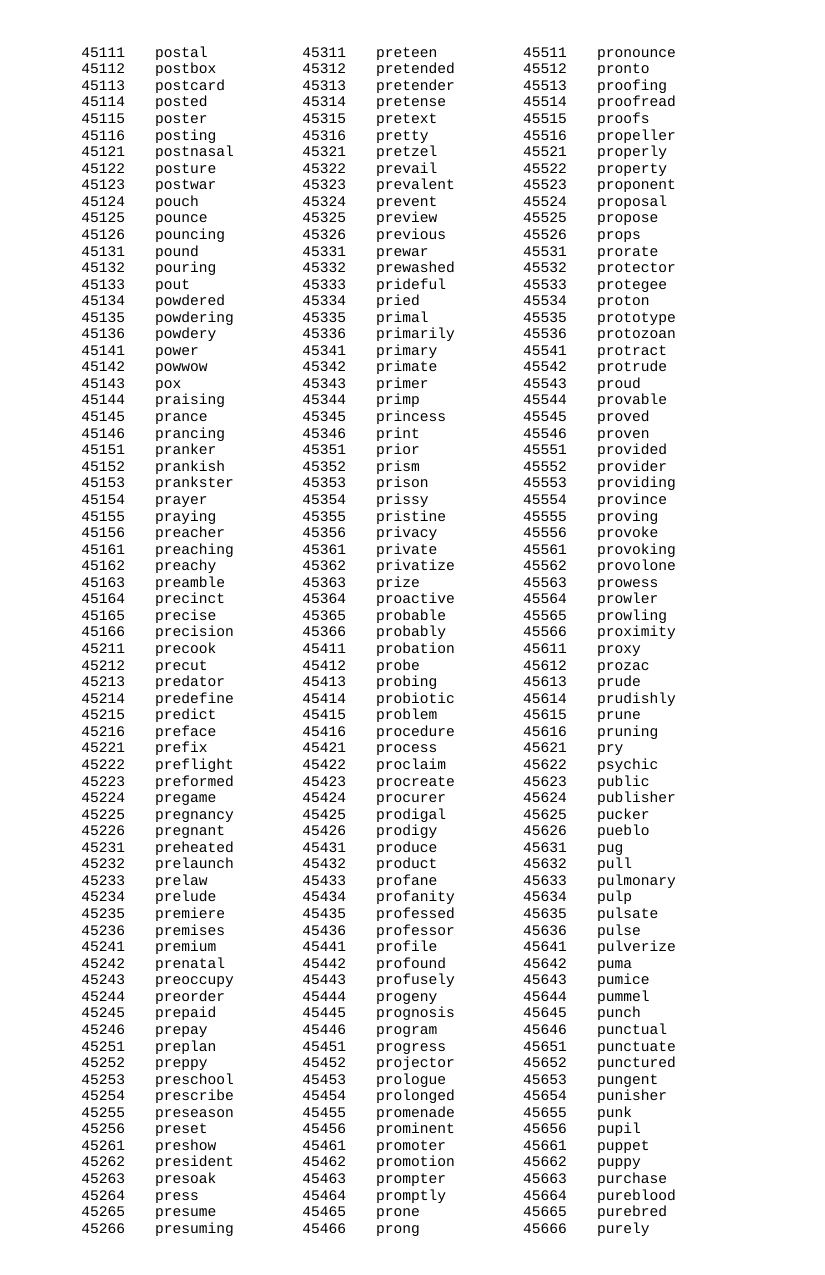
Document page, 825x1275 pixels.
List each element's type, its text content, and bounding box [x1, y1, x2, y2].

text 45543 proud [523, 376, 744, 393]
text 45215 predict [81, 707, 302, 724]
text 45236 premises [81, 923, 302, 939]
text 45216 preface [81, 724, 302, 741]
text 45125 pounce [81, 211, 302, 227]
text 45265 presume [81, 1204, 302, 1221]
text 45525 propose [523, 211, 744, 227]
text 45553 providing [523, 476, 744, 492]
text 45126 pouncing [81, 227, 302, 244]
text 45523 proponent [523, 177, 744, 194]
text 45414 probiotic [302, 691, 523, 707]
text 45666 purely [523, 1221, 744, 1237]
text 45246 prepay [81, 1022, 302, 1039]
text 45611 proxy [523, 641, 744, 658]
text 45114 posted [81, 95, 302, 111]
text 45315 pretext [302, 111, 523, 128]
text 45535 prototype [523, 310, 744, 327]
text 45144 praising [81, 393, 302, 409]
text 45362 privatize [302, 558, 523, 575]
text 45142 powwow [81, 360, 302, 376]
text 45235 premiere [81, 906, 302, 923]
text 45151 pranker [81, 442, 302, 459]
text 45434 profanity [302, 890, 523, 906]
text 45254 prescribe [81, 1088, 302, 1105]
text 45461 promoter [302, 1138, 523, 1155]
text 45211 precook [81, 641, 302, 658]
text 45655 punk [523, 1105, 744, 1122]
text 45545 proved [523, 409, 744, 426]
text 45455 promenade [302, 1105, 523, 1122]
text 45464 promptly [302, 1188, 523, 1204]
text 45635 pulsate [523, 906, 744, 923]
text 45616 pruning [523, 724, 744, 741]
text 45221 prefix [81, 741, 302, 757]
text 45234 prelude [81, 890, 302, 906]
text 45542 protrude [523, 360, 744, 376]
text 45366 probably [302, 625, 523, 641]
text 45152 prankish [81, 459, 302, 476]
text 45116 posting [81, 128, 302, 144]
text 45425 prodigal [302, 807, 523, 823]
text 45522 property [523, 161, 744, 177]
text 45513 proofing [523, 78, 744, 95]
text 45164 precinct [81, 592, 302, 608]
text 45252 preppy [81, 1055, 302, 1072]
text 45363 prize [302, 575, 523, 592]
text 45653 pungent [523, 1072, 744, 1088]
text 45451 progress [302, 1039, 523, 1055]
text 45321 pretzel [302, 144, 523, 161]
text 45516 propeller [523, 128, 744, 144]
text 45413 probing [302, 674, 523, 691]
text 45355 pristine [302, 509, 523, 525]
text 45115 poster [81, 111, 302, 128]
text 45626 pueblo [523, 823, 744, 840]
text 45226 pregnant [81, 823, 302, 840]
text 45431 produce [302, 840, 523, 857]
text 45161 preaching [81, 542, 302, 558]
text 45534 proton [523, 293, 744, 310]
text 45622 psychic [523, 757, 744, 774]
text 45244 preorder [81, 989, 302, 1006]
text 45452 projector [302, 1055, 523, 1072]
text 45262 president [81, 1155, 302, 1171]
text 45346 print [302, 426, 523, 442]
text 45546 proven [523, 426, 744, 442]
text 45255 preseason [81, 1105, 302, 1122]
text 45342 primate [302, 360, 523, 376]
text 45345 princess [302, 409, 523, 426]
text 45123 postwar [81, 177, 302, 194]
text 45566 proximity [523, 625, 744, 641]
text 45141 power [81, 343, 302, 360]
text 45264 press [81, 1188, 302, 1204]
text 45555 proving [523, 509, 744, 525]
text 45135 powdering [81, 310, 302, 327]
text 45556 provoke [523, 525, 744, 542]
text 45155 praying [81, 509, 302, 525]
text 45163 preamble [81, 575, 302, 592]
text 45133 pout [81, 277, 302, 293]
text 45316 pretty [302, 128, 523, 144]
text 45623 public [523, 774, 744, 790]
text 45131 pound [81, 244, 302, 260]
text 45515 proofs [523, 111, 744, 128]
text 45643 pumice [523, 972, 744, 989]
text 45532 protector [523, 260, 744, 277]
text 45564 prowler [523, 592, 744, 608]
text 45621 pry [523, 741, 744, 757]
text 45665 purebred [523, 1204, 744, 1221]
text 45323 prevalent [302, 177, 523, 194]
text 45544 provable [523, 393, 744, 409]
text 45314 pretense [302, 95, 523, 111]
text 45154 prayer [81, 492, 302, 509]
text 45336 primarily [302, 327, 523, 343]
text 45531 prorate [523, 244, 744, 260]
text 45442 profound [302, 956, 523, 972]
text 45165 precise [81, 608, 302, 625]
text 45225 pregnancy [81, 807, 302, 823]
text 45324 prevent [302, 194, 523, 211]
text 45422 proclaim [302, 757, 523, 774]
text 45325 preview [302, 211, 523, 227]
text 45322 prevail [302, 161, 523, 177]
text 45412 probe [302, 658, 523, 674]
text 45642 puma [523, 956, 744, 972]
text 45514 proofread [523, 95, 744, 111]
text 45421 process [302, 741, 523, 757]
text 45136 powdery [81, 327, 302, 343]
text 45524 proposal [523, 194, 744, 211]
text 45256 preset [81, 1122, 302, 1138]
text 45124 pouch [81, 194, 302, 211]
text 45631 pug [523, 840, 744, 857]
text 45554 province [523, 492, 744, 509]
text 45613 prude [523, 674, 744, 691]
text 45614 prudishly [523, 691, 744, 707]
text 45656 pupil [523, 1122, 744, 1138]
text 45625 pucker [523, 807, 744, 823]
text 45565 prowling [523, 608, 744, 625]
text 45233 prelaw [81, 873, 302, 890]
text 45354 prissy [302, 492, 523, 509]
text 45156 preacher [81, 525, 302, 542]
text 45224 pregame [81, 790, 302, 807]
text 45632 pull [523, 857, 744, 873]
text 45166 precision [81, 625, 302, 641]
text 45415 problem [302, 707, 523, 724]
text 45612 prozac [523, 658, 744, 674]
text 45334 pried [302, 293, 523, 310]
text 45266 presuming [81, 1221, 302, 1237]
text 45335 primal [302, 310, 523, 327]
text 45353 prison [302, 476, 523, 492]
text 45423 procreate [302, 774, 523, 790]
text 45641 pulverize [523, 939, 744, 956]
text 45311 preteen [302, 45, 523, 62]
text 45122 posture [81, 161, 302, 177]
text 45446 program [302, 1022, 523, 1039]
text 45134 powdered [81, 293, 302, 310]
text 45426 prodigy [302, 823, 523, 840]
text 45433 profane [302, 873, 523, 890]
text 45333 prideful [302, 277, 523, 293]
text 45352 prism [302, 459, 523, 476]
text 45231 preheated [81, 840, 302, 857]
text 45143 pox [81, 376, 302, 393]
text 45441 profile [302, 939, 523, 956]
text 45212 precut [81, 658, 302, 674]
text 45341 primary [302, 343, 523, 360]
text 45411 probation [302, 641, 523, 658]
text 45242 prenatal [81, 956, 302, 972]
text 45465 prone [302, 1204, 523, 1221]
text 45521 properly [523, 144, 744, 161]
text 45563 prowess [523, 575, 744, 592]
text 45432 product [302, 857, 523, 873]
text 45536 protozoan [523, 327, 744, 343]
text 45562 provolone [523, 558, 744, 575]
text 45326 previous [302, 227, 523, 244]
text 45253 preschool [81, 1072, 302, 1088]
text 45313 pretender [302, 78, 523, 95]
text 45541 protract [523, 343, 744, 360]
text 45146 prancing [81, 426, 302, 442]
text 45351 prior [302, 442, 523, 459]
text 45331 prewar [302, 244, 523, 260]
text 45526 props [523, 227, 744, 244]
text 45365 probable [302, 608, 523, 625]
text 45343 primer [302, 376, 523, 393]
text 45251 preplan [81, 1039, 302, 1055]
text 45223 preformed [81, 774, 302, 790]
text 45222 preflight [81, 757, 302, 774]
text 45454 prolonged [302, 1088, 523, 1105]
text 45332 prewashed [302, 260, 523, 277]
text 45453 prologue [302, 1072, 523, 1088]
text 45424 procurer [302, 790, 523, 807]
text 45232 prelaunch [81, 857, 302, 873]
text 45512 pronto [523, 62, 744, 78]
text 45213 predator [81, 674, 302, 691]
text 45364 proactive [302, 592, 523, 608]
text 45112 postbox [81, 62, 302, 78]
text 45466 prong [302, 1221, 523, 1237]
text 45645 punch [523, 1006, 744, 1022]
text 45145 prance [81, 409, 302, 426]
text 45651 punctuate [523, 1039, 744, 1055]
text 45443 profusely [302, 972, 523, 989]
text 45624 publisher [523, 790, 744, 807]
text 45661 puppet [523, 1138, 744, 1155]
text 45111 postal [81, 45, 302, 62]
text 45634 pulp [523, 890, 744, 906]
text 45436 professor [302, 923, 523, 939]
text 45644 pummel [523, 989, 744, 1006]
text 45462 promotion [302, 1155, 523, 1171]
text 45245 prepaid [81, 1006, 302, 1022]
text 45356 privacy [302, 525, 523, 542]
text 45636 pulse [523, 923, 744, 939]
text 45261 preshow [81, 1138, 302, 1155]
text 45113 postcard [81, 78, 302, 95]
text 45344 primp [302, 393, 523, 409]
text 45463 prompter [302, 1171, 523, 1188]
text 45552 provider [523, 459, 744, 476]
text 45444 progeny [302, 989, 523, 1006]
text 45153 prankster [81, 476, 302, 492]
text 45662 puppy [523, 1155, 744, 1171]
text 45263 presoak [81, 1171, 302, 1188]
text 45361 private [302, 542, 523, 558]
text 45121 postnasal [81, 144, 302, 161]
text 45162 preachy [81, 558, 302, 575]
text 45511 pronounce [523, 45, 744, 62]
text 45654 punisher [523, 1088, 744, 1105]
text 45214 predefine [81, 691, 302, 707]
text 45241 premium [81, 939, 302, 956]
text 45416 procedure [302, 724, 523, 741]
text 45445 prognosis [302, 1006, 523, 1022]
text 45435 professed [302, 906, 523, 923]
text 45243 preoccupy [81, 972, 302, 989]
text 45456 prominent [302, 1122, 523, 1138]
text 45312 pretended [302, 62, 523, 78]
text 45615 prune [523, 707, 744, 724]
text 45652 punctured [523, 1055, 744, 1072]
text 45646 punctual [523, 1022, 744, 1039]
text 45663 purchase [523, 1171, 744, 1188]
text 45561 provoking [523, 542, 744, 558]
text 45551 provided [523, 442, 744, 459]
text 45664 pureblood [523, 1188, 744, 1204]
text 45132 pouring [81, 260, 302, 277]
text 45633 pulmonary [523, 873, 744, 890]
text 45533 protegee [523, 277, 744, 293]
